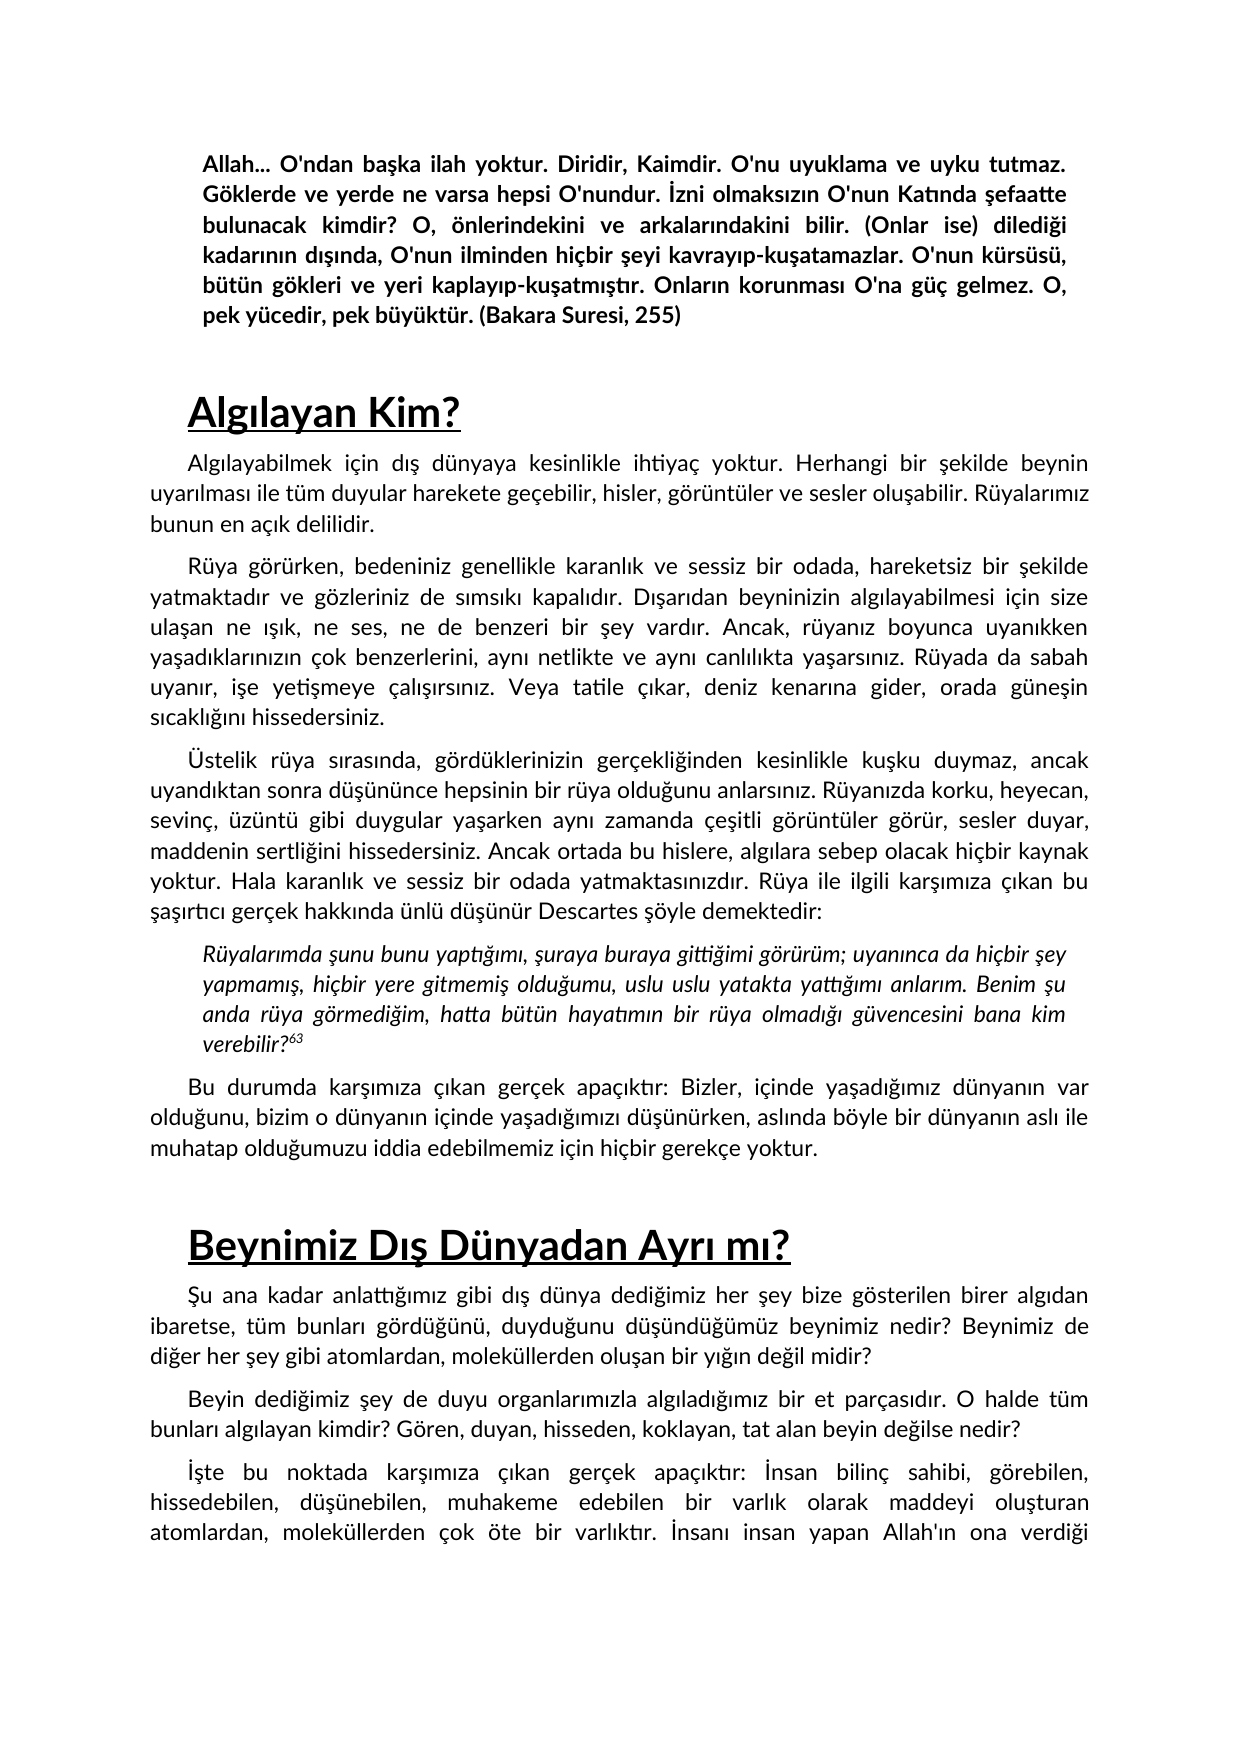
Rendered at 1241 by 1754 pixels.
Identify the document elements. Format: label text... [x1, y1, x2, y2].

text Şu ana kadar anlattığımız gibi dış dünya dediğimiz her şey bize gösterilen birer algıdan ibaretse, tüm bunları gördüğünü, duyduğunu düşündüğümüz beynimiz nedir? Beynimiz de diğer her şey gibi atomlardan, moleküllerden oluşan bir yığın değil midir? [150, 1281, 1090, 1369]
subtitle Algılayan Kim? [187, 386, 1090, 436]
text İşte bu noktada karşımıza çıkan gerçek apaçıktır: İnsan bilinç sahibi, görebilen, hissedebilen, düşünebilen, muhakeme edebilen bir varlık olarak maddeyi oluşturan atomlardan, moleküllerden çok öte bir varlıktır. İnsanı insan yapan Allah'ın ona verdiği [150, 1457, 1090, 1545]
text Üstelik rüya sırasında, gördüklerinizin gerçekliğinden kesinlikle kuşku duymaz, ancak uyandıktan sonra düşününce hepsinin bir rüya olduğunu anlarsınız. Rüyanızda korku, heyecan, sevinç, üzüntü gibi duygular yaşarken aynı zamanda çeşitli görüntüler görür, sesler duyar, maddenin sertliğini hissedersiniz. Ancak ortada bu hislere, algılara sebep olacak hiçbir kaynak yoktur. Hala karanlık ve sessiz bir odada yatmaktasınızdır. Rüya ile ilgili karşımıza çıkan bu şaşırtıcı gerçek hakkında ünlü düşünür Descartes şöyle demektedir: [150, 746, 1090, 924]
subtitle Beynimiz Dış Dünyadan Ayrı mı? [187, 1219, 1090, 1269]
text Rüya görürken, bedeniniz genellikle karanlık ve sessiz bir odada, hareketsiz bir şekilde yatmaktadır ve gözleriniz de sımsıkı kapalıdır. Dışarıdan beyninizin algılayabilmesi için size ulaşan ne ışık, ne ses, ne de benzeri bir şey vardır. Ancak, rüyanız boyunca uyanıkken yaşadıklarınızın çok benzerlerini, aynı netlikte ve aynı canlılıkta yaşarsınız. Rüyada da sabah uyanır, işe yetişmeye çalışırsınız. Veya tatile çıkar, deniz kenarına gider, orada güneşin sıcaklığını hissedersiniz. [150, 552, 1090, 731]
text Allah... O'ndan başka ilah yoktur. Diridir, Kaimdir. O'nu uyuklama ve uyku tutmaz. Göklerde ve yerde ne varsa hepsi O'nundur. İzni olmaksızın O'nun Katında şefaatte bulunacak kimdir? O, önlerindekini ve arkalarındakini bilir. (Onlar ise) dilediği kadarının dışında, O'nun ilminden hiçbir şeyi kavrayıp-kuşatamazlar. O'nun kürsüsü, bütün gökleri ve yeri kaplayıp-kuşatmıştır. Onların korunması O'na güç gelmez. O, pek yücedir, pek büyüktür. (Bakara Suresi, 255) [202, 150, 1068, 328]
text Algılayabilmek için dış dünyaya kesinlikle ihtiyaç yoktur. Herhangi bir şekilde beynin uyarılması ile tüm duyular harekete geçebilir, hisler, görüntüler ve sesler oluşabilir. Rüyalarımız bunun en açık delilidir. [150, 449, 1090, 537]
text Bu durumda karşımıza çıkan gerçek apaçıktır: Bizler, içinde yaşadığımız dünyanın var olduğunu, bizim o dünyanın içinde yaşadığımızı düşünürken, aslında böyle bir dünyanın aslı ile muhatap olduğumuzu iddia edebilmemiz için hiçbir gerekçe yoktur. [150, 1073, 1090, 1161]
text Rüyalarımda şunu bunu yaptığımı, şuraya buraya gittiğimi görürüm; uyanınca da hiçbir şey yapmamış, hiçbir yere gitmemiş olduğumu, uslu uslu yatakta yattığımı anlarım. Benim şu anda rüya görmediğim, hatta bütün hayatımın bir rüya olmadığı güvencesini bana kim verebilir?63 [202, 939, 1068, 1058]
text Beyin dediğimiz şey de duyu organlarımızla algıladığımız bir et parçasıdır. O halde tüm bunları algılayan kimdir? Gören, duyan, hisseden, koklayan, tat alan beyin değilse nedir? [150, 1384, 1090, 1442]
